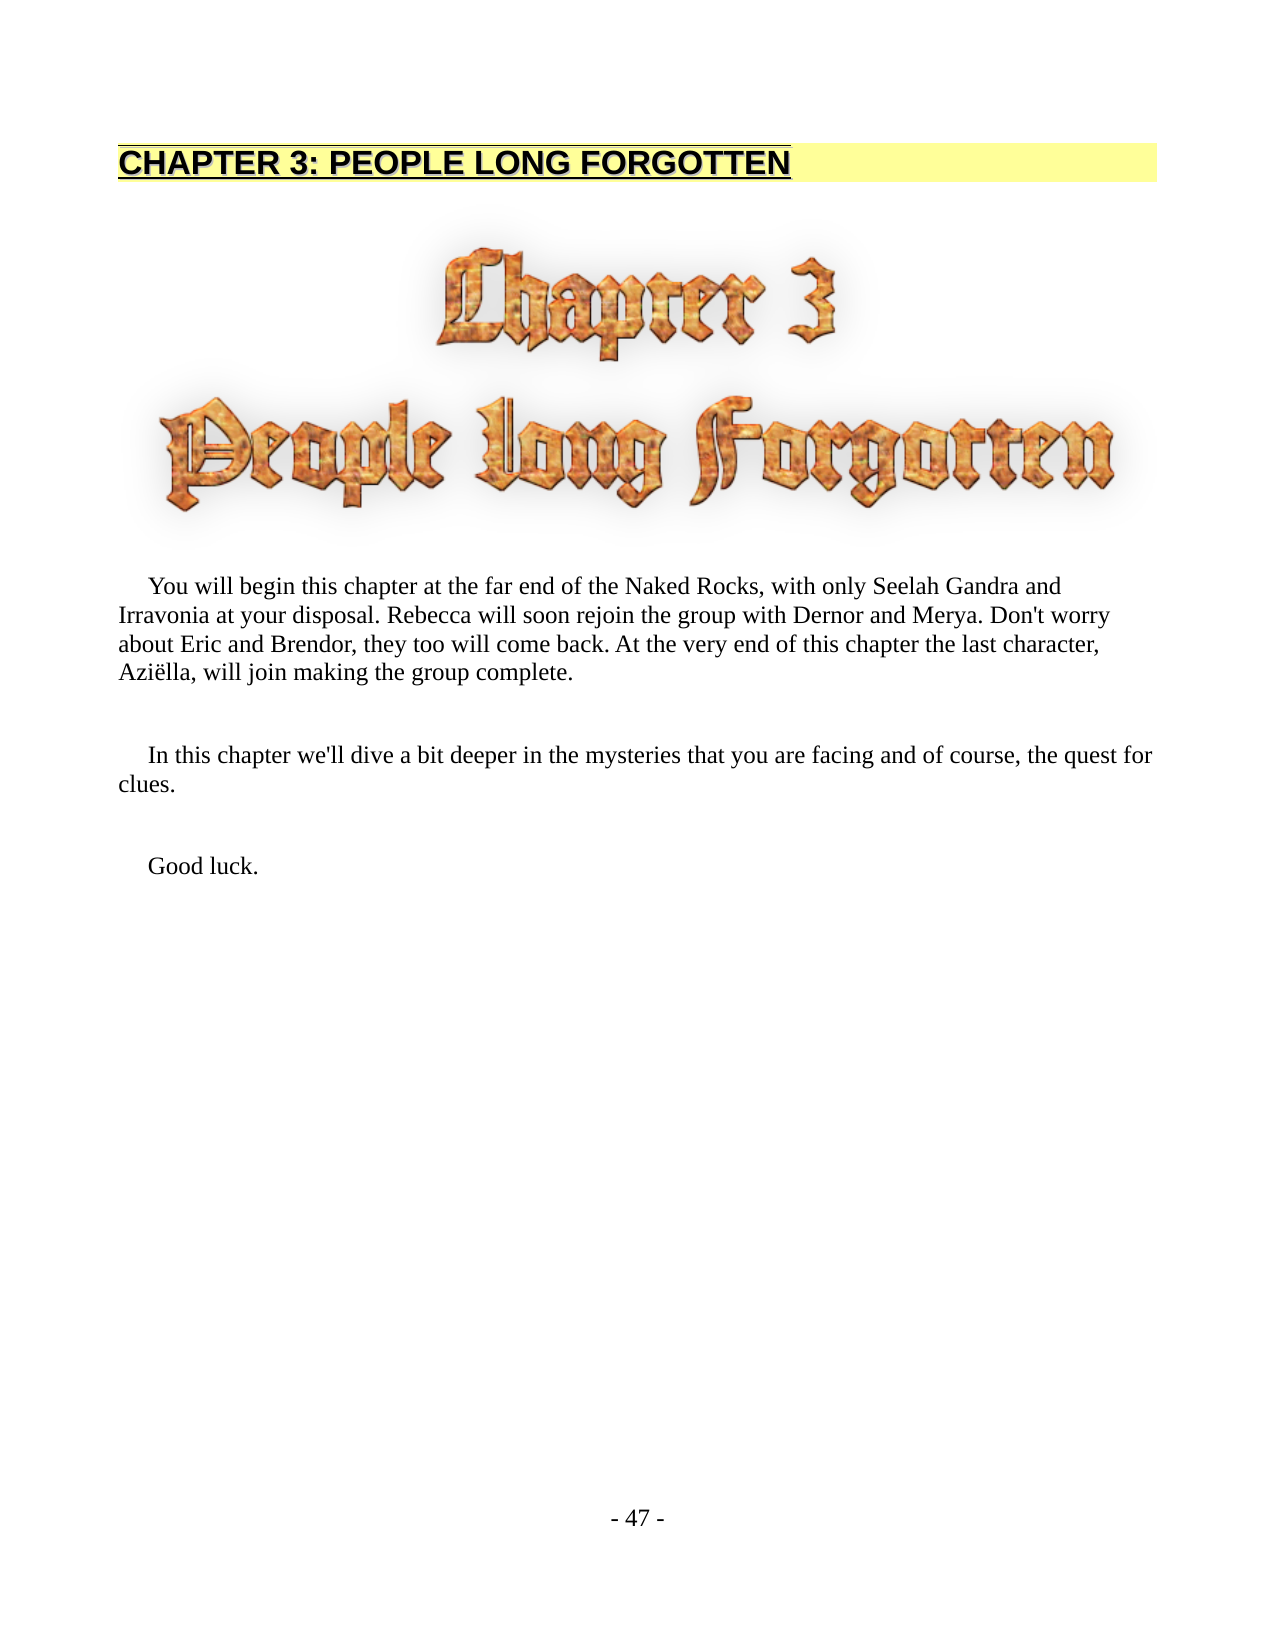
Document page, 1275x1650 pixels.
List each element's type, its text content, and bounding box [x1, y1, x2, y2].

subtitle CHAPTER 3: PEOPLE LONG FORGOTTEN [118, 143, 1157, 182]
text In this chapter we'll dive a bit deeper in the mysteries that you are facing and of course, the quest for clues. [118, 740, 1157, 797]
picture [118, 194, 1157, 572]
text Good luck. [118, 851, 1157, 880]
text You will begin this chapter at the far end of the Naked Rocks, with only Seelah Gandra and Irravonia at your disposal. Rebecca will soon rejoin the group with Dernor and Merya. Don't worry about Eric and Brendor, they too will come back. At the very end of this chapter the last character, Aziëlla, will join making the group complete. [118, 572, 1157, 686]
